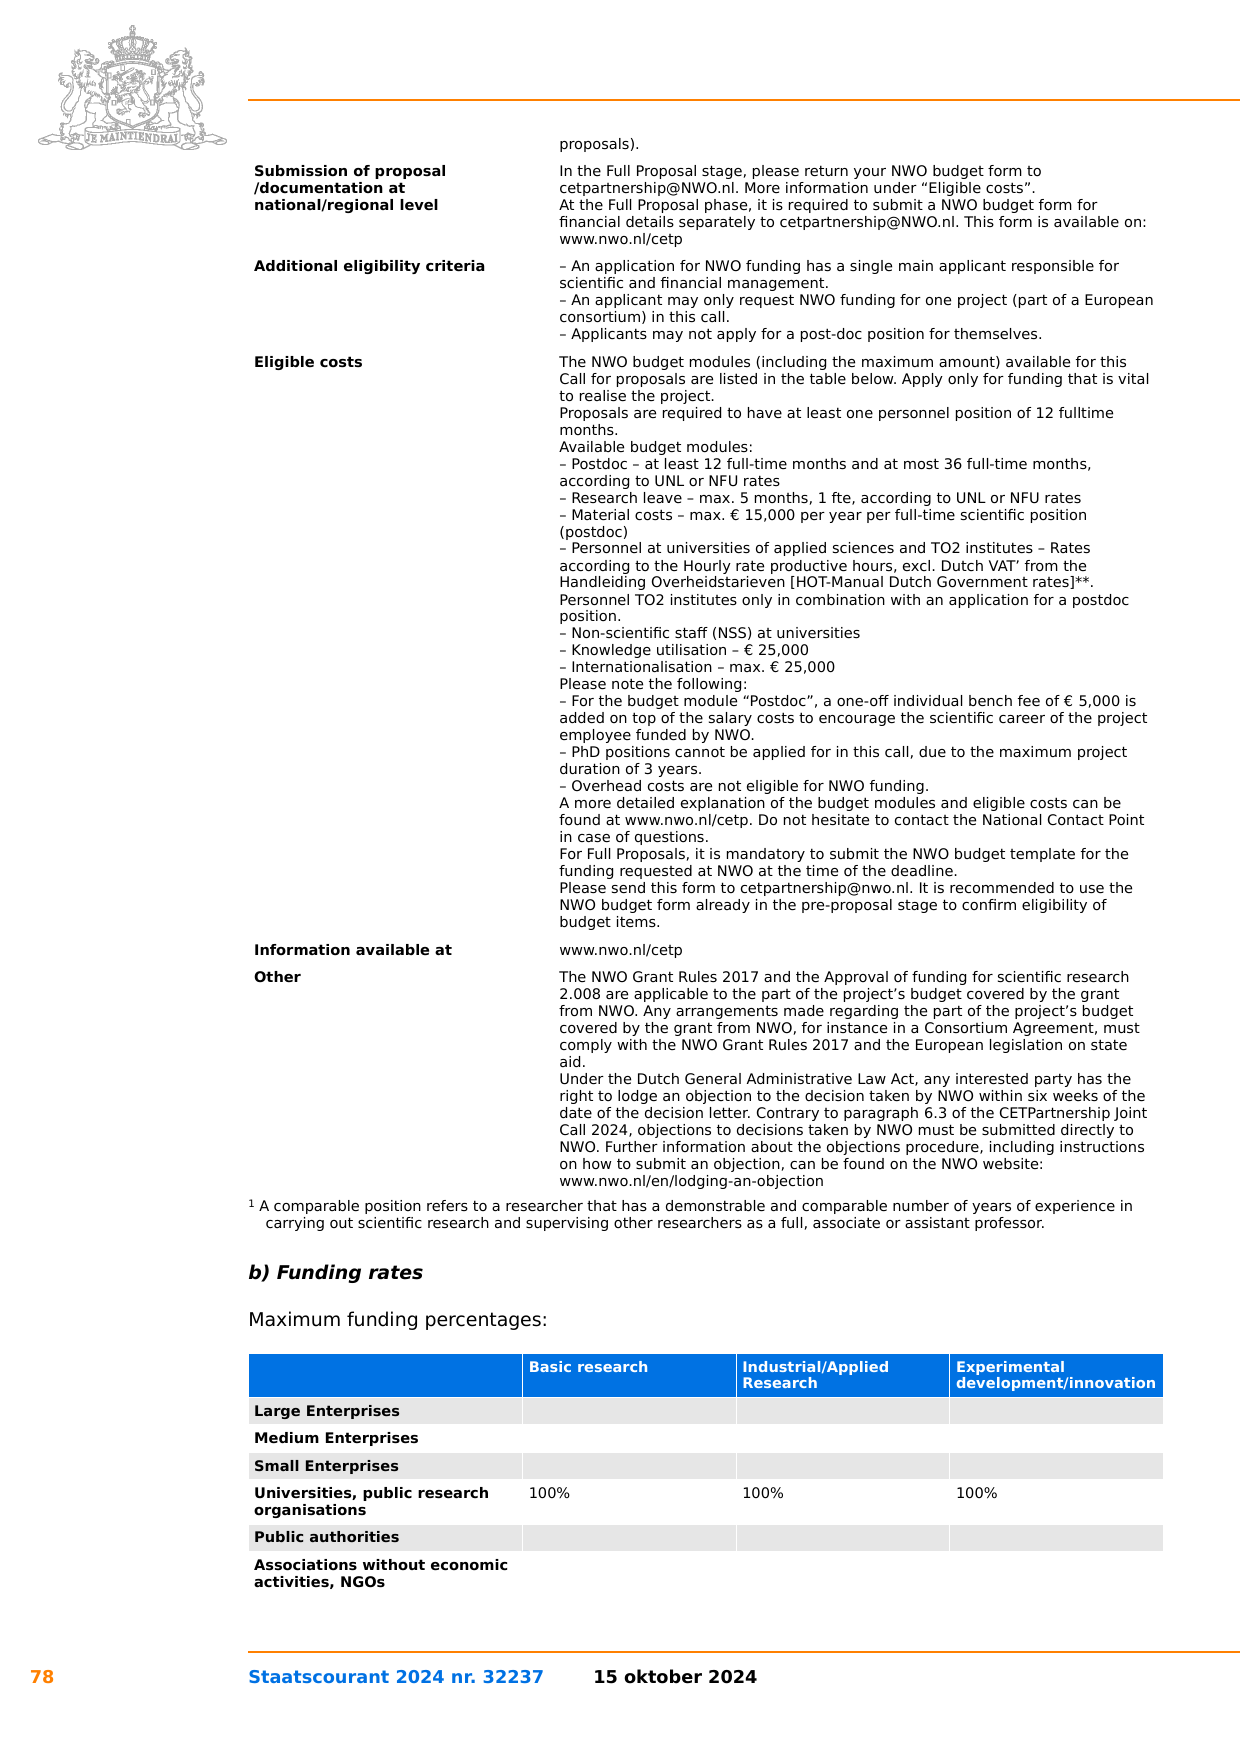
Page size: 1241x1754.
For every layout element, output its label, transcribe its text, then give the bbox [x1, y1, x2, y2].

table_cell www.nwo.nl/cetp [554, 937, 1163, 963]
table_header Experimental development/innovation [950, 1354, 1163, 1397]
table_cell [950, 1398, 1163, 1424]
table_cell Eligible costs [249, 349, 553, 936]
table_cell [737, 1525, 949, 1551]
table_cell Submission of proposal /documentation at national/regional level [249, 158, 553, 253]
table_cell Additional eligibility criteria [249, 254, 553, 348]
table_cell [950, 1453, 1163, 1479]
table_cell Associations without economic activities, NGOs [249, 1552, 522, 1595]
table_cell [249, 131, 553, 157]
table_cell 100% [950, 1480, 1163, 1524]
table_cell [523, 1453, 736, 1479]
table_cell [523, 1525, 736, 1551]
table_cell Public authorities [249, 1525, 522, 1551]
subtitle b) Funding rates [248, 1262, 1163, 1284]
table_cell [523, 1398, 736, 1424]
table_cell [950, 1426, 1163, 1452]
table_cell Large Enterprises [249, 1398, 522, 1424]
table_cell [950, 1525, 1163, 1551]
table_cell 100% [737, 1480, 949, 1524]
table_cell [737, 1552, 949, 1595]
table_cell Medium Enterprises [249, 1426, 522, 1452]
table_cell proposals). [554, 131, 1163, 157]
table_cell [737, 1398, 949, 1424]
table_cell Information available at [249, 937, 553, 963]
text Maximum funding percentages: [248, 1309, 1163, 1331]
table_cell – An application for NWO funding has a single main applicant responsible for scientific and financial management. – An applicant may only request NWO funding for one project (part of a European consortium) in this call. – Applicants may not apply for a post-doc position for themselves. [554, 254, 1163, 348]
table_header Industrial/Applied Research [737, 1354, 949, 1397]
table_cell [523, 1552, 736, 1595]
table_cell [950, 1552, 1163, 1595]
table_cell 100% [523, 1480, 736, 1524]
table_cell 1 A comparable position refers to a researcher that has a demonstrable and comparable number of years of experience in carrying out scientific research and supervising other researchers as a full, associate or assistant professor. [248, 1195, 1163, 1232]
table_cell [737, 1453, 949, 1479]
table_cell Other [249, 964, 553, 1194]
table_cell [523, 1426, 736, 1452]
table_header Basic research [523, 1354, 736, 1397]
picture [38, 25, 227, 150]
table_cell The NWO budget modules (including the maximum amount) available for this Call for proposals are listed in the table below. Apply only for funding that is vital to realise the project. Proposals are required to have at least one personnel position of 12 fulltime months. Available budget modules: – Postdoc – at least 12 full-time months and at most 36 full-time months, according to UNL or NFU rates – Research leave – max. 5 months, 1 fte, according to UNL or NFU rates – Material costs – max. € 15,000 per year per full-time scientific position (postdoc) – Personnel at universities of applied sciences and TO2 institutes – Rates according to the Hourly rate productive hours, excl. Dutch VAT’ from the Handleiding Overheidstarieven [HOT-Manual Dutch Government rates]**. Personnel TO2 institutes only in combination with an application for a postdoc position. – Non-scientific staff (NSS) at universities – Knowledge utilisation – € 25,000 – Internationalisation – max. € 25,000 Please note the following: – For the budget module “Postdoc”, a one-off individual bench fee of € 5,000 is added on top of the salary costs to encourage the scientific career of the project employee funded by NWO. – PhD positions cannot be applied for in this call, due to the maximum project duration of 3 years. – Overhead costs are not eligible for NWO funding. A more detailed explanation of the budget modules and eligible costs can be found at www.nwo.nl/cetp. Do not hesitate to contact the National Contact Point in case of questions. For Full Proposals, it is mandatory to submit the NWO budget template for the funding requested at NWO at the time of the deadline. Please send this form to cetpartnership@nwo.nl. It is recommended to use the NWO budget form already in the pre-proposal stage to confirm eligibility of budget items. [554, 349, 1163, 936]
table_header [249, 1354, 522, 1397]
table_cell Universities, public research organisations [249, 1480, 522, 1524]
table_cell Small Enterprises [249, 1453, 522, 1479]
table_cell In the Full Proposal stage, please return your NWO budget form to cetpartnership@NWO.nl. More information under “Eligible costs”. At the Full Proposal phase, it is required to submit a NWO budget form for financial details separately to cetpartnership@NWO.nl. This form is available on: www.nwo.nl/cetp [554, 158, 1163, 253]
table_cell The NWO Grant Rules 2017 and the Approval of funding for scientific research 2.008 are applicable to the part of the project’s budget covered by the grant from NWO. Any arrangements made regarding the part of the project’s budget covered by the grant from NWO, for instance in a Consortium Agreement, must comply with the NWO Grant Rules 2017 and the European legislation on state aid. Under the Dutch General Administrative Law Act, any interested party has the right to lodge an objection to the decision taken by NWO within six weeks of the date of the decision letter. Contrary to paragraph 6.3 of the CETPartnership Joint Call 2024, objections to decisions taken by NWO must be submitted directly to NWO. Further information about the objections procedure, including instructions on how to submit an objection, can be found on the NWO website: www.nwo.nl/en/lodging-an-objection [554, 964, 1163, 1194]
table_cell [737, 1426, 949, 1452]
